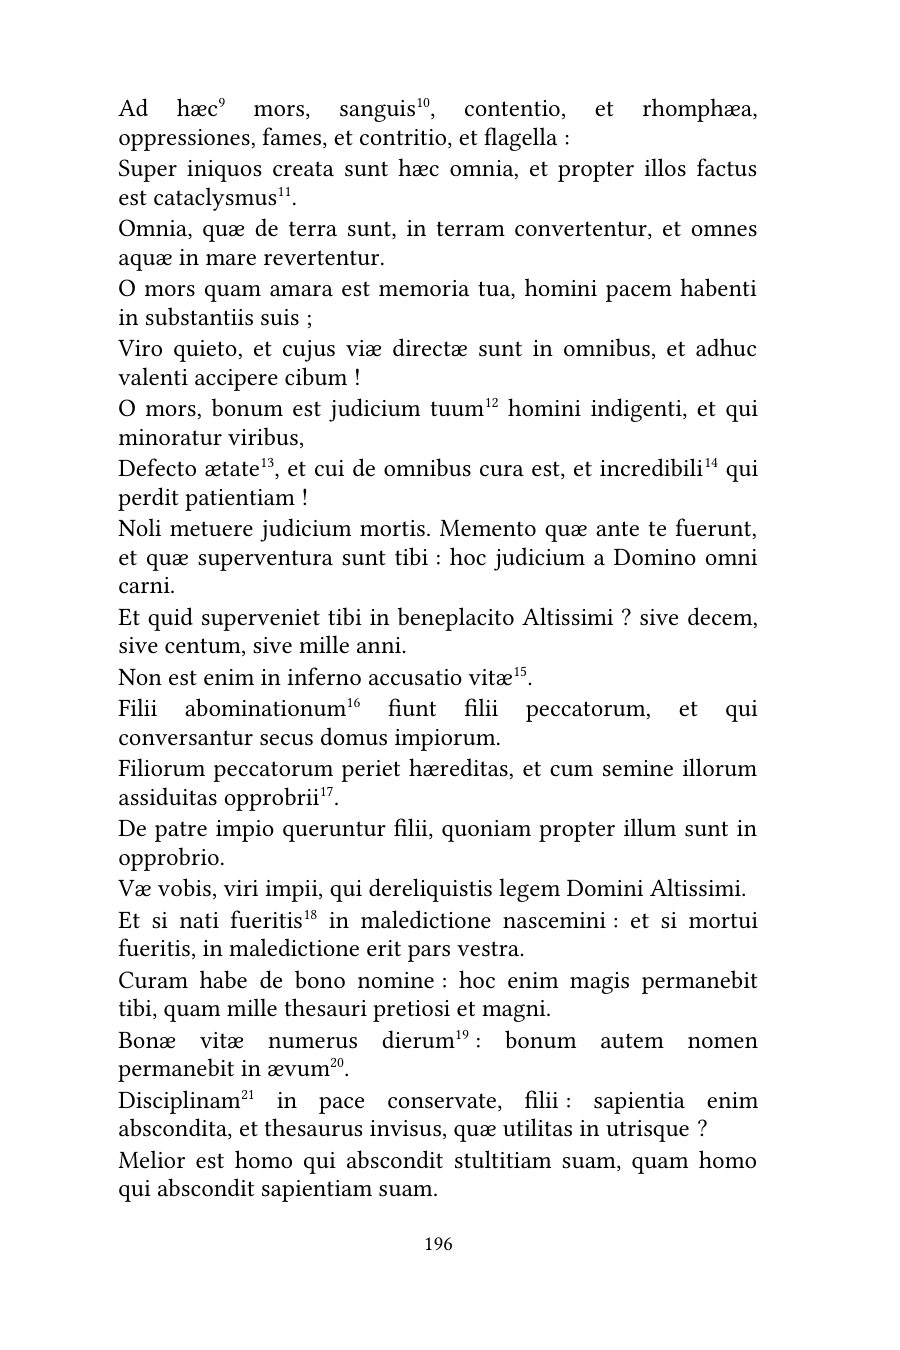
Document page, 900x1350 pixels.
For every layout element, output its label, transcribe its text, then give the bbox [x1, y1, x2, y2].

text Disciplinam21 in pace conservate, filii : sapientia enim abscondita, et thesaurus invisus, quæ utilitas in utrisque ? [118, 1086, 758, 1143]
text Curam habe de bono nomine : hoc enim magis permanebit tibi, quam mille thesauri pretiosi et magni. [118, 966, 758, 1023]
text De patre impio queruntur filii, quoniam propter illum sunt in opprobrio. [118, 814, 758, 872]
text Noli metuere judicium mortis. Memento quæ ante te fuerunt, et quæ superventura sunt tibi : hoc judicium a Domino omni carni. [118, 514, 758, 600]
text Omnia, quæ de terra sunt, in terram convertentur, et omnes aquæ in mare revertentur. [118, 214, 758, 272]
text Melior est homo qui abscondit stultitiam suam, quam homo qui abscondit sapientiam suam. [118, 1146, 758, 1203]
text Non est enim in inferno accusatio vitæ15. [118, 663, 758, 692]
text Ad hæc9 mors, sanguis10, contentio, et rhomphæa, oppressiones, fames, et contritio, et flagella : [118, 94, 758, 152]
text Filiorum peccatorum periet hæreditas, et cum semine illorum assiduitas opprobrii17. [118, 754, 758, 812]
text Defecto ætate13, et cui de omnibus cura est, et incredibili14 qui perdit patientiam ! [118, 454, 758, 512]
text Et si nati fueritis18 in maledictione nascemini : et si mortui fueritis, in maledictione erit pars vestra. [118, 906, 758, 963]
text Filii abominationum16 fiunt filii peccatorum, et qui conversantur secus domus impiorum. [118, 694, 758, 752]
text Viro quieto, et cujus viæ directæ sunt in omnibus, et adhuc valenti accipere cibum ! [118, 334, 758, 392]
text Væ vobis, viri impii, qui dereliquistis legem Domini Altissimi. [118, 874, 758, 903]
text Et quid superveniet tibi in beneplacito Altissimi ? sive decem, sive centum, sive mille anni. [118, 603, 758, 660]
text O mors, bonum est judicium tuum12 homini indigenti, et qui minoratur viribus, [118, 394, 758, 452]
text O mors quam amara est memoria tua, homini pacem habenti in substantiis suis ; [118, 274, 758, 332]
text Bonæ vitæ numerus dierum19 : bonum autem nomen permanebit in ævum20. [118, 1026, 758, 1083]
text Super iniquos creata sunt hæc omnia, et propter illos factus est cataclysmus11. [118, 154, 758, 212]
